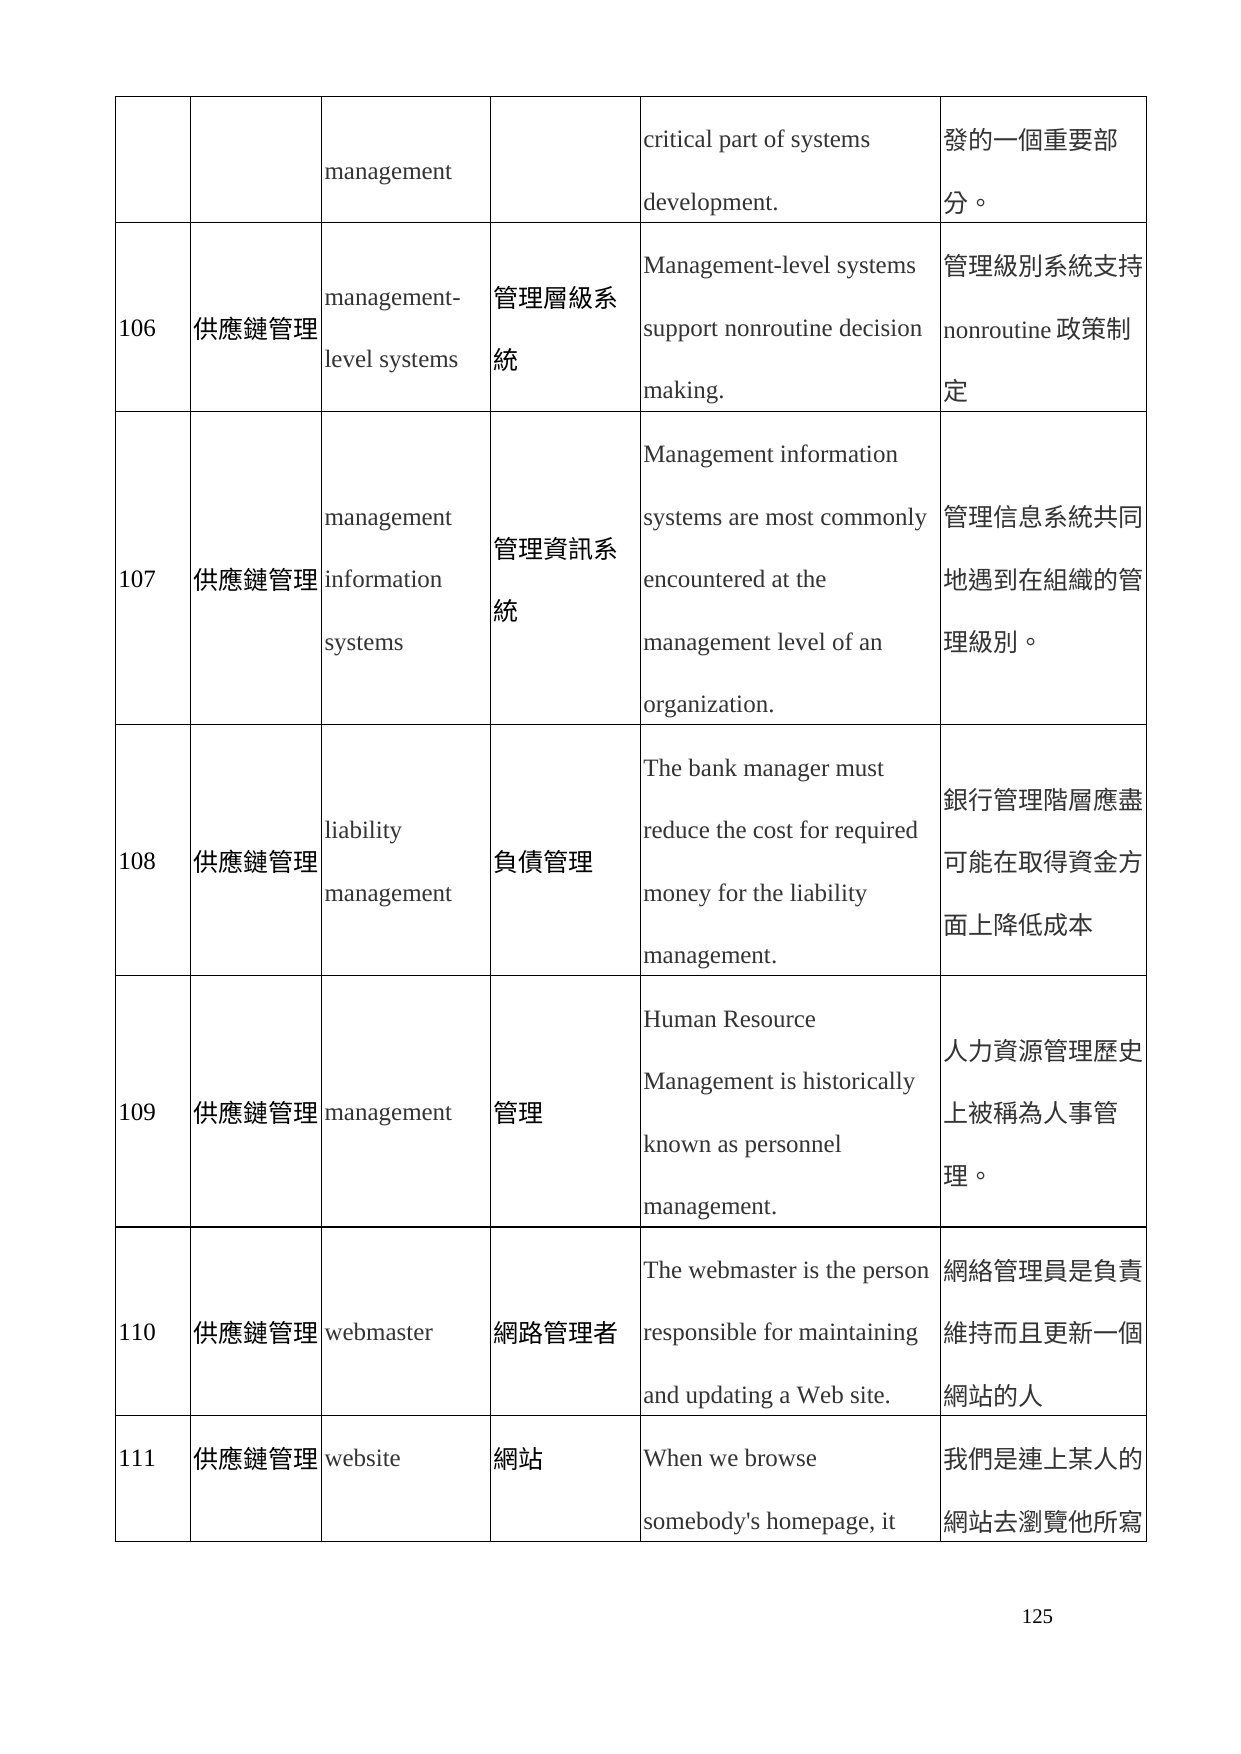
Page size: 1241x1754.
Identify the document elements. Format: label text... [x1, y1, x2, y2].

table_cell critical part of systems development. [641, 97, 940, 222]
table_cell [116, 97, 190, 222]
table_cell 銀行管理階層應盡可能在取得資金方面上降低成本 [941, 725, 1146, 975]
table_cell management [322, 97, 490, 222]
table_cell The bank manager must reduce the cost for required money for the liability management. [641, 725, 940, 975]
table_cell 供應鏈管理 [191, 223, 321, 411]
table_cell 我們是連上某人的網站去瀏覽他所寫 [941, 1416, 1146, 1541]
table_cell 網站 [491, 1416, 640, 1541]
table_cell 管理級別系統支持nonroutine政策制定 [941, 223, 1146, 411]
table_cell 管理層級系統 [491, 223, 640, 411]
table_cell 管理 [491, 976, 640, 1226]
table_cell management information systems [322, 412, 490, 724]
table_cell 管理信息系統共同地遇到在組織的管理級別。 [941, 412, 1146, 724]
table_cell website [322, 1416, 490, 1541]
table_cell management-level systems [322, 223, 490, 411]
table_cell 111 [116, 1416, 190, 1541]
table_cell liability management [322, 725, 490, 975]
table_cell 負債管理 [491, 725, 640, 975]
table_cell 供應鏈管理 [191, 1228, 321, 1415]
table_cell 網絡管理員是負責維持而且更新一個網站的人 [941, 1228, 1146, 1415]
table_cell 管理資訊系統 [491, 412, 640, 724]
table_cell 106 [116, 223, 190, 411]
table_cell Management information systems are most commonly encountered at the management level of an organization. [641, 412, 940, 724]
table_cell [491, 97, 640, 222]
table_cell When we browse somebody's homepage, it [641, 1416, 940, 1541]
table_cell management [322, 976, 490, 1226]
table_cell 109 [116, 976, 190, 1226]
table_cell 供應鏈管理 [191, 725, 321, 975]
table_cell 供應鏈管理 [191, 412, 321, 724]
table_cell The webmaster is the person responsible for maintaining and updating a Web site. [641, 1228, 940, 1415]
table_cell 供應鏈管理 [191, 1416, 321, 1541]
table_cell 107 [116, 412, 190, 724]
table_cell 發的一個重要部分。 [941, 97, 1146, 222]
table_cell webmaster [322, 1228, 490, 1415]
table_cell [191, 97, 321, 222]
table_cell 人力資源管理歷史上被稱為人事管理。 [941, 976, 1146, 1226]
table_cell Human Resource Management is historically known as personnel management. [641, 976, 940, 1226]
table_cell 110 [116, 1228, 190, 1415]
table_cell Management-level systems support nonroutine decision making. [641, 223, 940, 411]
table_cell 網路管理者 [491, 1228, 640, 1415]
table_cell 供應鏈管理 [191, 976, 321, 1226]
table_cell 108 [116, 725, 190, 975]
